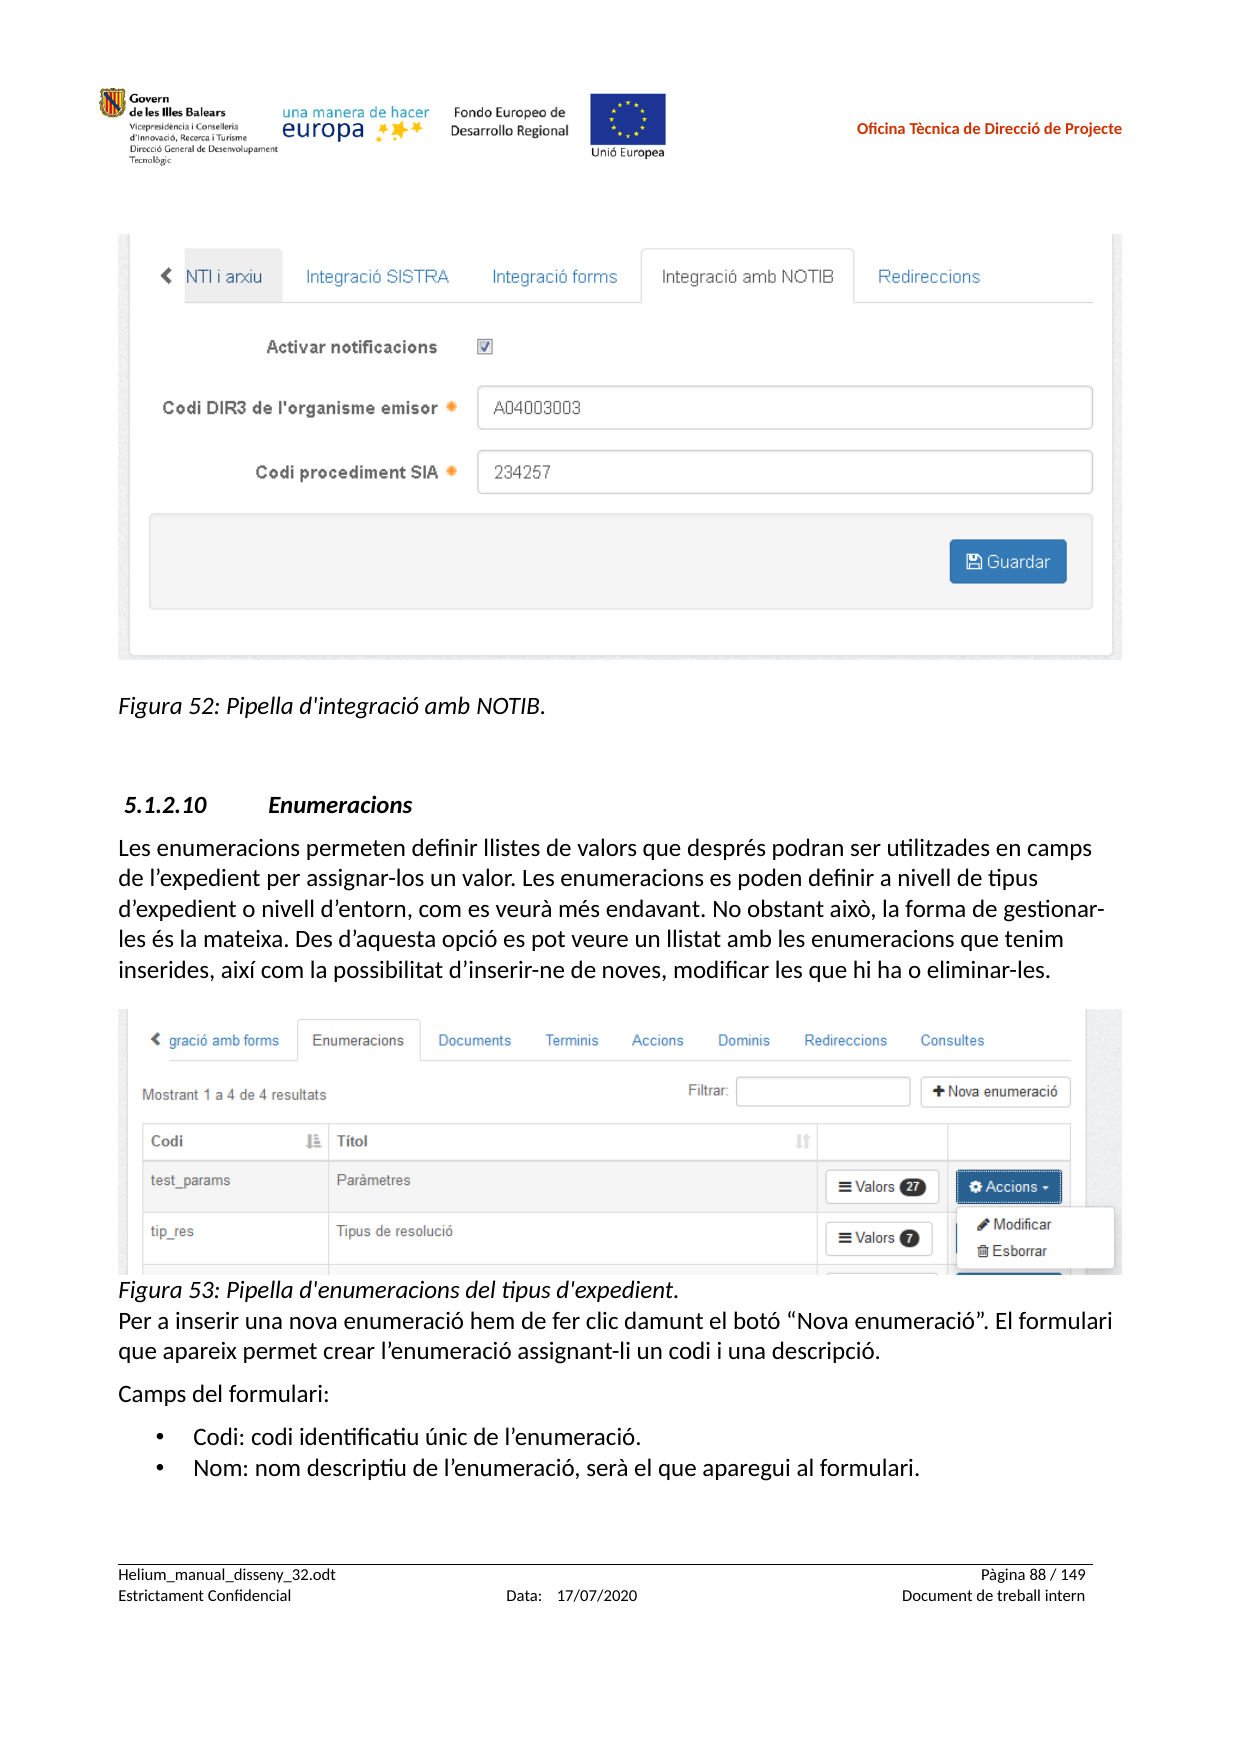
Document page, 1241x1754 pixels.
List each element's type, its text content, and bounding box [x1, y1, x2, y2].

picture [99, 87, 668, 166]
text Les enumeracions permeten definir llistes de valors que després podran ser utilitzades en camps de l’expedient per assignar-los un valor. Les enumeracions es poden definir a nivell de tipus d’expedient o nivell d’entorn, com es veurà més endavant. No obstant això, la forma de gestionar-les és la mateixa. Des d’aquesta opció es pot veure un llistat amb les enumeracions que tenim inserides, així com la possibilitat d’inserir-ne de noves, modificar les que hi ha o eliminar-les. [118, 832, 1122, 984]
picture [118, 1009, 1123, 1275]
list Codi: codi identificatiu únic de l’enumeració. [156, 1421, 1122, 1452]
text Camps del formulari: [118, 1378, 1122, 1409]
subtitle Enumeracions [118, 789, 1122, 819]
picture [118, 234, 1123, 660]
text Per a inserir una nova enumeració hem de fer clic damunt el botó “Nova enumeració”. El formulari que apareix permet crear l’enumeració assignant-li un codi i una descripció. [118, 1305, 1122, 1366]
text Figura 52: Pipella d'integració amb NOTIB. [118, 660, 1122, 721]
text Figura 53: Pipella d'enumeracions del tipus d'expedient. [118, 1275, 1122, 1305]
list Nom: nom descriptiu de l’enumeració, serà el que aparegui al formulari. [156, 1452, 1122, 1482]
